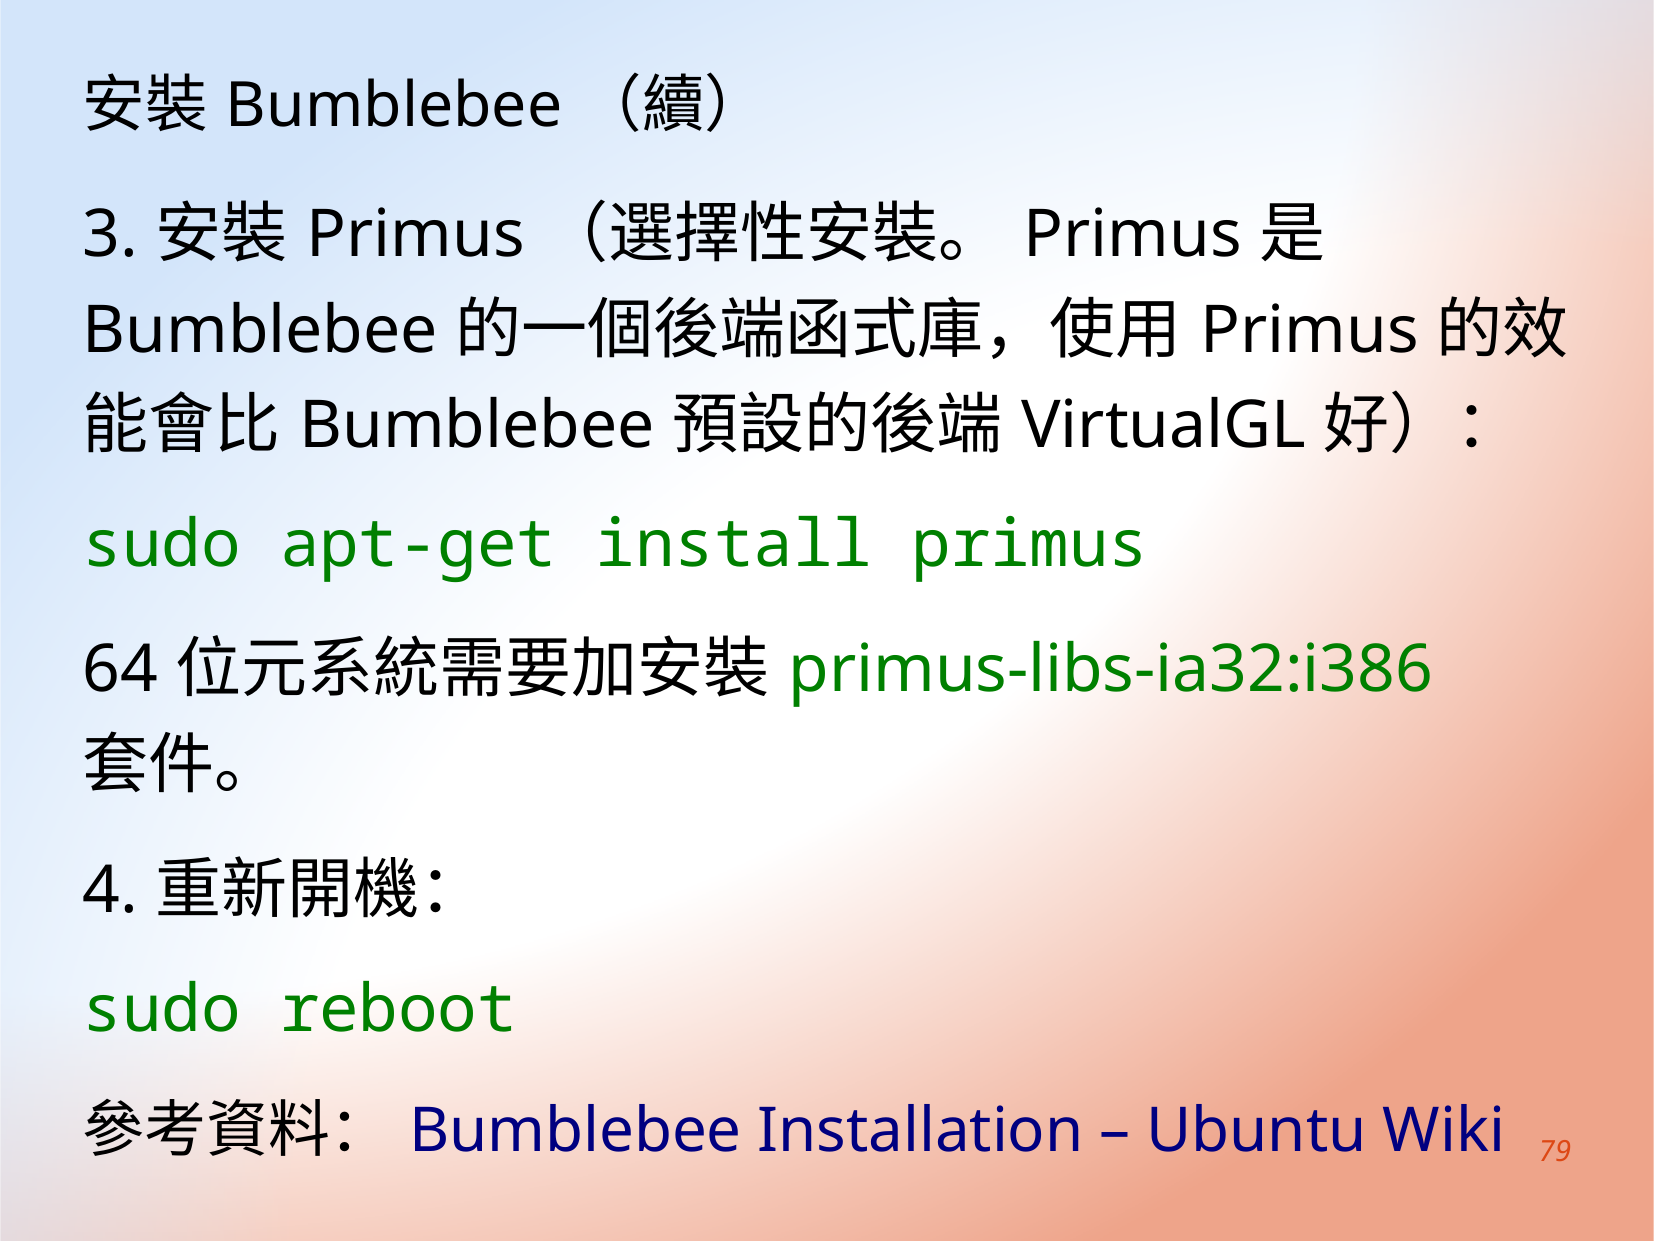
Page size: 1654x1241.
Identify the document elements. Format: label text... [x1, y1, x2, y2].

title 安裝Bumblebee（續） [82, 49, 1571, 151]
picture [0, 0, 1654, 1241]
list 3.安裝Primus（選擇性安裝。Primus是Bumblebee的一個後端函式庫，使用Primus的效能會比Bumblebee預設的後端VirtualGL好）： sudo apt-get install primus 64位元系統需要加安裝primus-libs-ia32:i386 套件。 4.重新開機： sudo reboot 參考資料：Bumblebee Installation – Ubuntu Wiki [82, 180, 1571, 1201]
